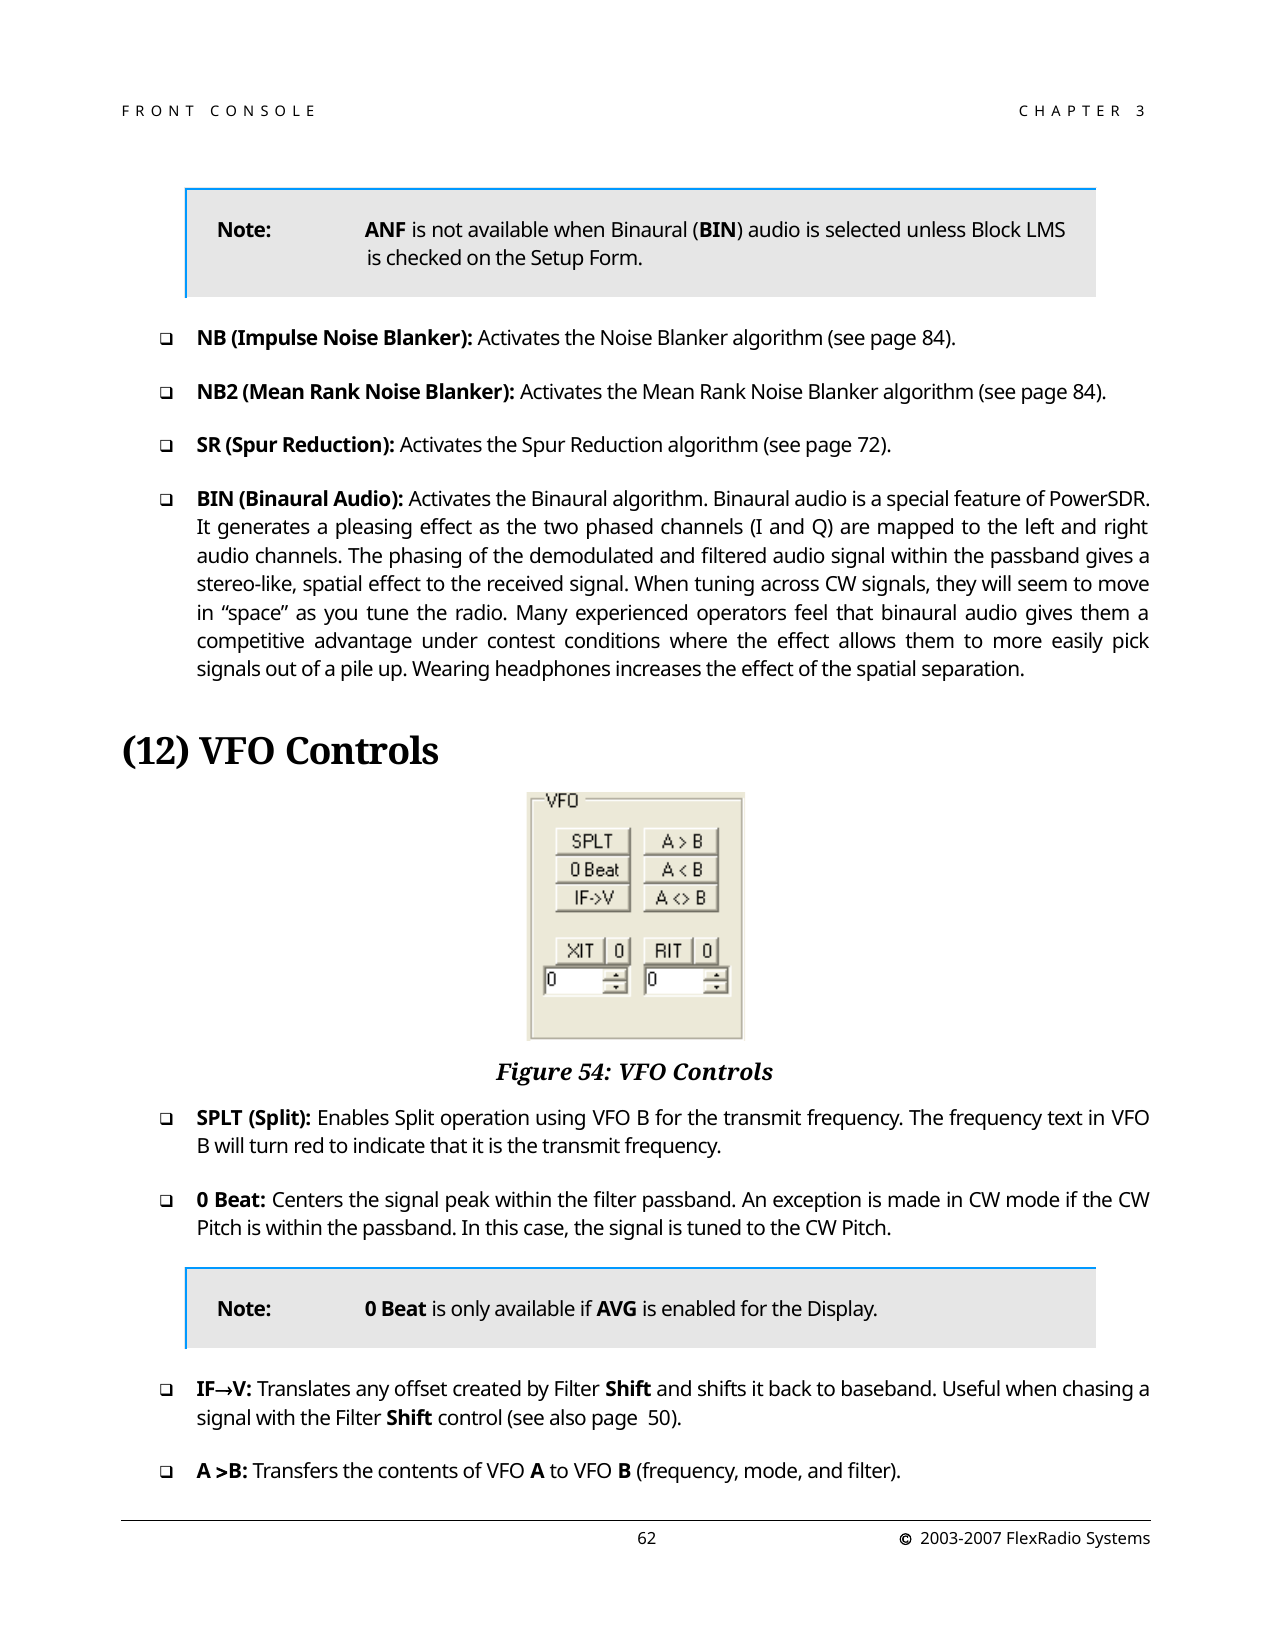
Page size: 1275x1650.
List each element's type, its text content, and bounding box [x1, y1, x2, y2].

list NB (Impulse Noise Blanker): Activates the Noise Blanker algorithm (see page 80). [159, 323, 1151, 352]
text Figure 54: VFO Controls [121, 1057, 1151, 1088]
text Note: 0 Beat is only available if AVG is enabled for the Display. [187, 1269, 1096, 1348]
picture [526, 792, 746, 1041]
list BIN (Binaural Audio): Activates the Binaural algorithm. Binaural audio is a special feature of PowerSDR. It generates a pleasing effect as the two phased channels (I and Q) are mapped to the left and right audio channels. The phasing of the demodulated and filtered audio signal within the passband gives a stereo-like, spatial effect to the received signal. When tuning across CW signals, they will seem to move in “space” as you tune the radio. Many experienced operators feel that binaural audio gives them a competitive advantage under contest conditions where the effect allows them to more easily pick signals out of a pile up. Wearing headphones increases the effect of the spatial separation. [159, 484, 1151, 683]
list IFV: Translates any offset created by Filter Shift and shifts it back to baseband. Useful when chasing a signal with the Filter Shift control (see also page 47). [159, 1374, 1151, 1431]
text Note: ANF is not available when Binaural (BIN) audio is selected unless Block LMS is checked on the Setup Form. [187, 190, 1096, 297]
list NB2 (Mean Rank Noise Blanker): Activates the Mean Rank Noise Blanker algorithm (see page 80). [159, 377, 1151, 405]
list A B: Transfers the contents of VFO A to VFO B (frequency, mode, and filter). [159, 1456, 1151, 1485]
list SR (Spur Reduction): Activates the Spur Reduction algorithm (see page 69). [159, 430, 1151, 459]
subtitle (12) VFO Controls [121, 724, 1151, 776]
list 0 Beat: Centers the signal peak within the filter passband. An exception is made in CW mode if the CW Pitch is within the passband. In this case, the signal is tuned to the CW Pitch. [159, 1185, 1151, 1242]
list SPLT (Split): Enables Split operation using VFO B for the transmit frequency. The frequency text in VFO B will turn red to indicate that it is the transmit frequency. [159, 1103, 1151, 1160]
